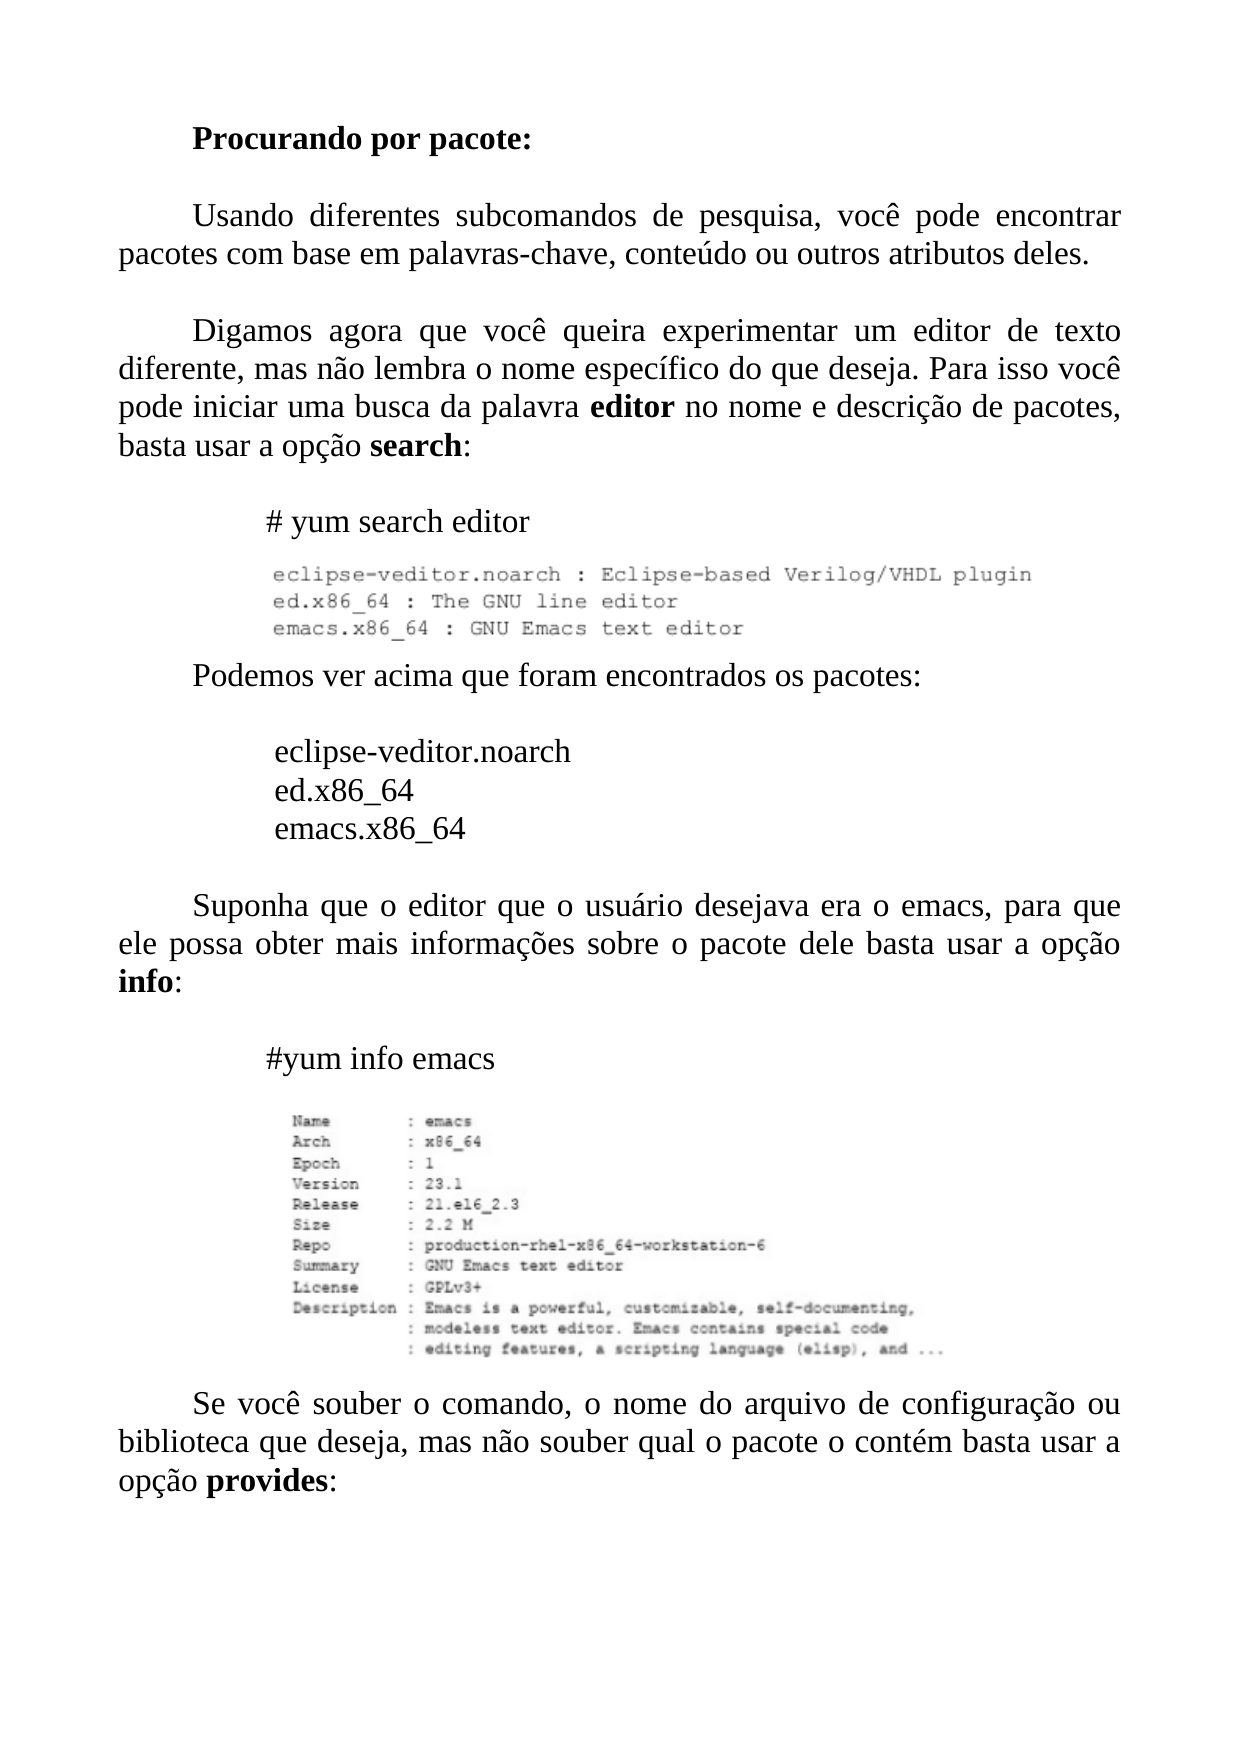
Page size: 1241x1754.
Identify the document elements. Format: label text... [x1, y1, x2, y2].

text Podemos ver acima que foram encontrados os pacotes: [118, 655, 1122, 693]
text #yum info emacs [118, 1038, 1122, 1076]
text # yum search editor [118, 501, 1122, 540]
picture [265, 562, 1035, 641]
text eclipse-veditor.noarch [118, 731, 1122, 770]
picture [285, 1114, 955, 1370]
text Digamos agora que você queira experimentar um editor de texto diferente, mas não lembra o nome específico do que deseja. Para isso você pode iniciar uma busca da palavra editor no nome e descrição de pacotes, basta usar a opção search: [118, 310, 1122, 463]
text Suponha que o editor que o usuário desejava era o emacs, para que ele possa obter mais informações sobre o pacote dele basta usar a opção info: [118, 885, 1122, 1000]
text Procurando por pacote: [118, 118, 1122, 156]
text emacs.x86_64 [118, 808, 1122, 846]
text Usando diferentes subcomandos de pesquisa, você pode encontrar pacotes com base em palavras-chave, conteúdo ou outros atributos deles. [118, 195, 1122, 271]
text ed.x86_64 [118, 770, 1122, 808]
text Se você souber o comando, o nome do arquivo de configuração ou biblioteca que deseja, mas não souber qual o pacote o contém basta usar a opção provides: [118, 1383, 1122, 1498]
